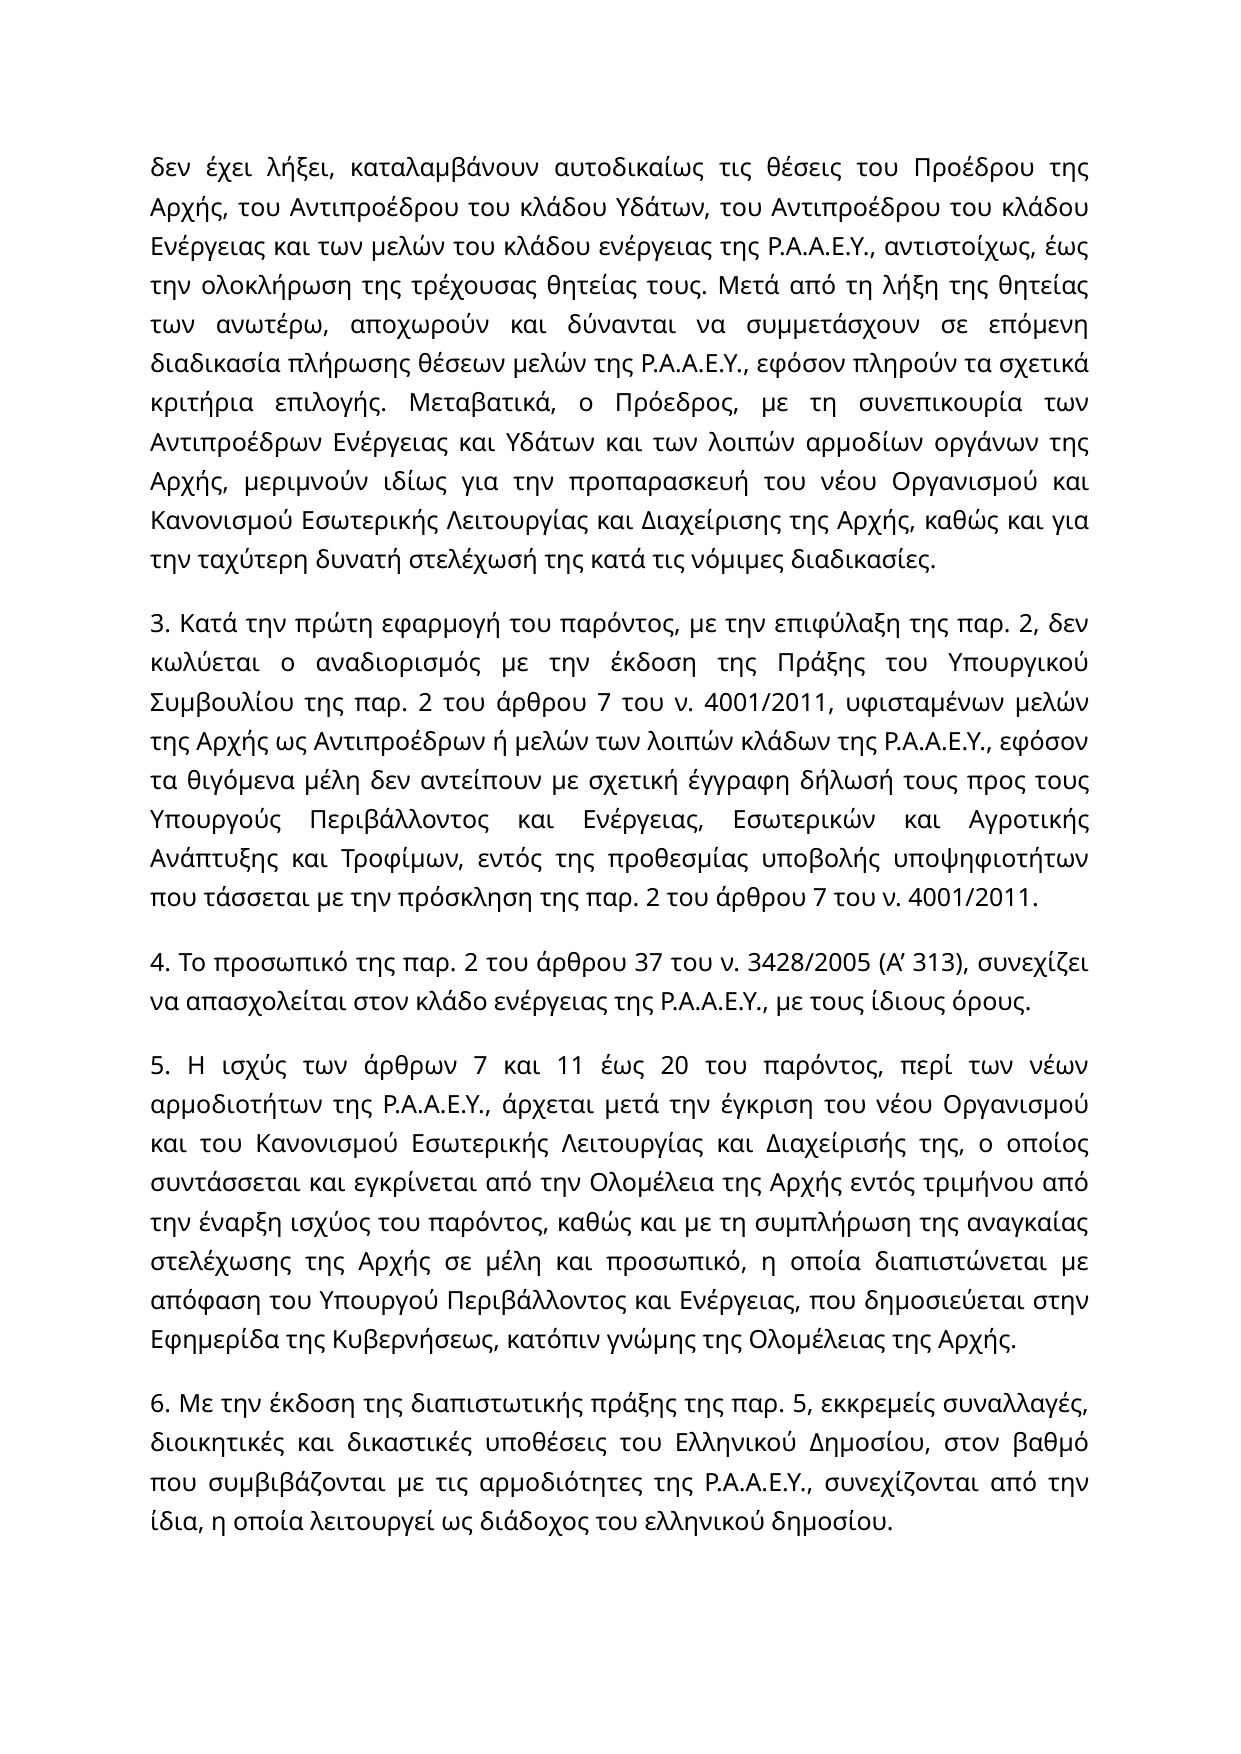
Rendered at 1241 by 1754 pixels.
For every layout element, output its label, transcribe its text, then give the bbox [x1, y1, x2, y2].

text 4. Το προσωπικό της παρ. 2 του άρθρου 37 του ν. 3428/2005 (Α’ 313), συνεχίζει να απασχολείται στον κλάδο ενέργειας της Ρ.Α.Α.Ε.Υ., με τους ίδιους όρους. [150, 944, 1090, 1017]
text 6. Με την έκδοση της διαπιστωτικής πράξης της παρ. 5, εκκρεμείς συναλλαγές, διοικητικές και δικαστικές υποθέσεις του Ελληνικού Δημοσίου, στον βαθμό που συμβιβάζονται με τις αρμοδιότητες της Ρ.Α.Α.Ε.Υ., συνεχίζονται από την ίδια, η οποία λειτουργεί ως διάδοχος του ελληνικού δημοσίου. [150, 1386, 1090, 1537]
text 3. Κατά την πρώτη εφαρμογή του παρόντος, με την επιφύλαξη της παρ. 2, δεν κωλύεται ο αναδιορισμός με την έκδοση της Πράξης του Υπουργικού Συμβουλίου της παρ. 2 του άρθρου 7 του ν. 4001/2011, υφισταμένων μελών της Αρχής ως Αντιπροέδρων ή μελών των λοιπών κλάδων της Ρ.Α.Α.Ε.Υ., εφόσον τα θιγόμενα μέλη δεν αντείπουν με σχετική έγγραφη δήλωσή τους προς τους Υπουργούς Περιβάλλοντος και Ενέργειας, Εσωτερικών και Αγροτικής Ανάπτυξης και Τροφίμων, εντός της προθεσμίας υποβολής υποψηφιοτήτων που τάσσεται με την πρόσκληση της παρ. 2 του άρθρου 7 του ν. 4001/2011. [150, 606, 1090, 914]
text δεν έχει λήξει, καταλαμβάνουν αυτοδικαίως τις θέσεις του Προέδρου της Αρχής, του Αντιπροέδρου του κλάδου Υδάτων, του Αντιπροέδρου του κλάδου Ενέργειας και των μελών του κλάδου ενέργειας της Ρ.Α.Α.Ε.Υ., αντιστοίχως, έως την ολοκλήρωση της τρέχουσας θητείας τους. Μετά από τη λήξη της θητείας των ανωτέρω, αποχωρούν και δύνανται να συμμετάσχουν σε επόμενη διαδικασία πλήρωσης θέσεων μελών της Ρ.Α.Α.Ε.Υ., εφόσον πληρούν τα σχετικά κριτήρια επιλογής. Μεταβατικά, ο Πρόεδρος, με τη συνεπικουρία των Αντιπροέδρων Ενέργειας και Υδάτων και των λοιπών αρμοδίων οργάνων της Αρχής, μεριμνούν ιδίως για την προπαρασκευή του νέου Οργανισμού και Κανονισμού Εσωτερικής Λειτουργίας και Διαχείρισης της Αρχής, καθώς και για την ταχύτερη δυνατή στελέχωσή της κατά τις νόμιμες διαδικασίες. [150, 150, 1090, 576]
text 5. Η ισχύς των άρθρων 7 και 11 έως 20 του παρόντος, περί των νέων αρμοδιοτήτων της Ρ.Α.Α.Ε.Υ., άρχεται μετά την έγκριση του νέου Οργανισμού και του Κανονισμού Εσωτερικής Λειτουργίας και Διαχείρισής της, ο οποίος συντάσσεται και εγκρίνεται από την Ολομέλεια της Αρχής εντός τριμήνου από την έναρξη ισχύος του παρόντος, καθώς και με τη συμπλήρωση της αναγκαίας στελέχωσης της Αρχής σε μέλη και προσωπικό, η οποία διαπιστώνεται με απόφαση του Υπουργού Περιβάλλοντος και Ενέργειας, που δημοσιεύεται στην Εφημερίδα της Κυβερνήσεως, κατόπιν γνώμης της Ολομέλειας της Αρχής. [150, 1047, 1090, 1356]
